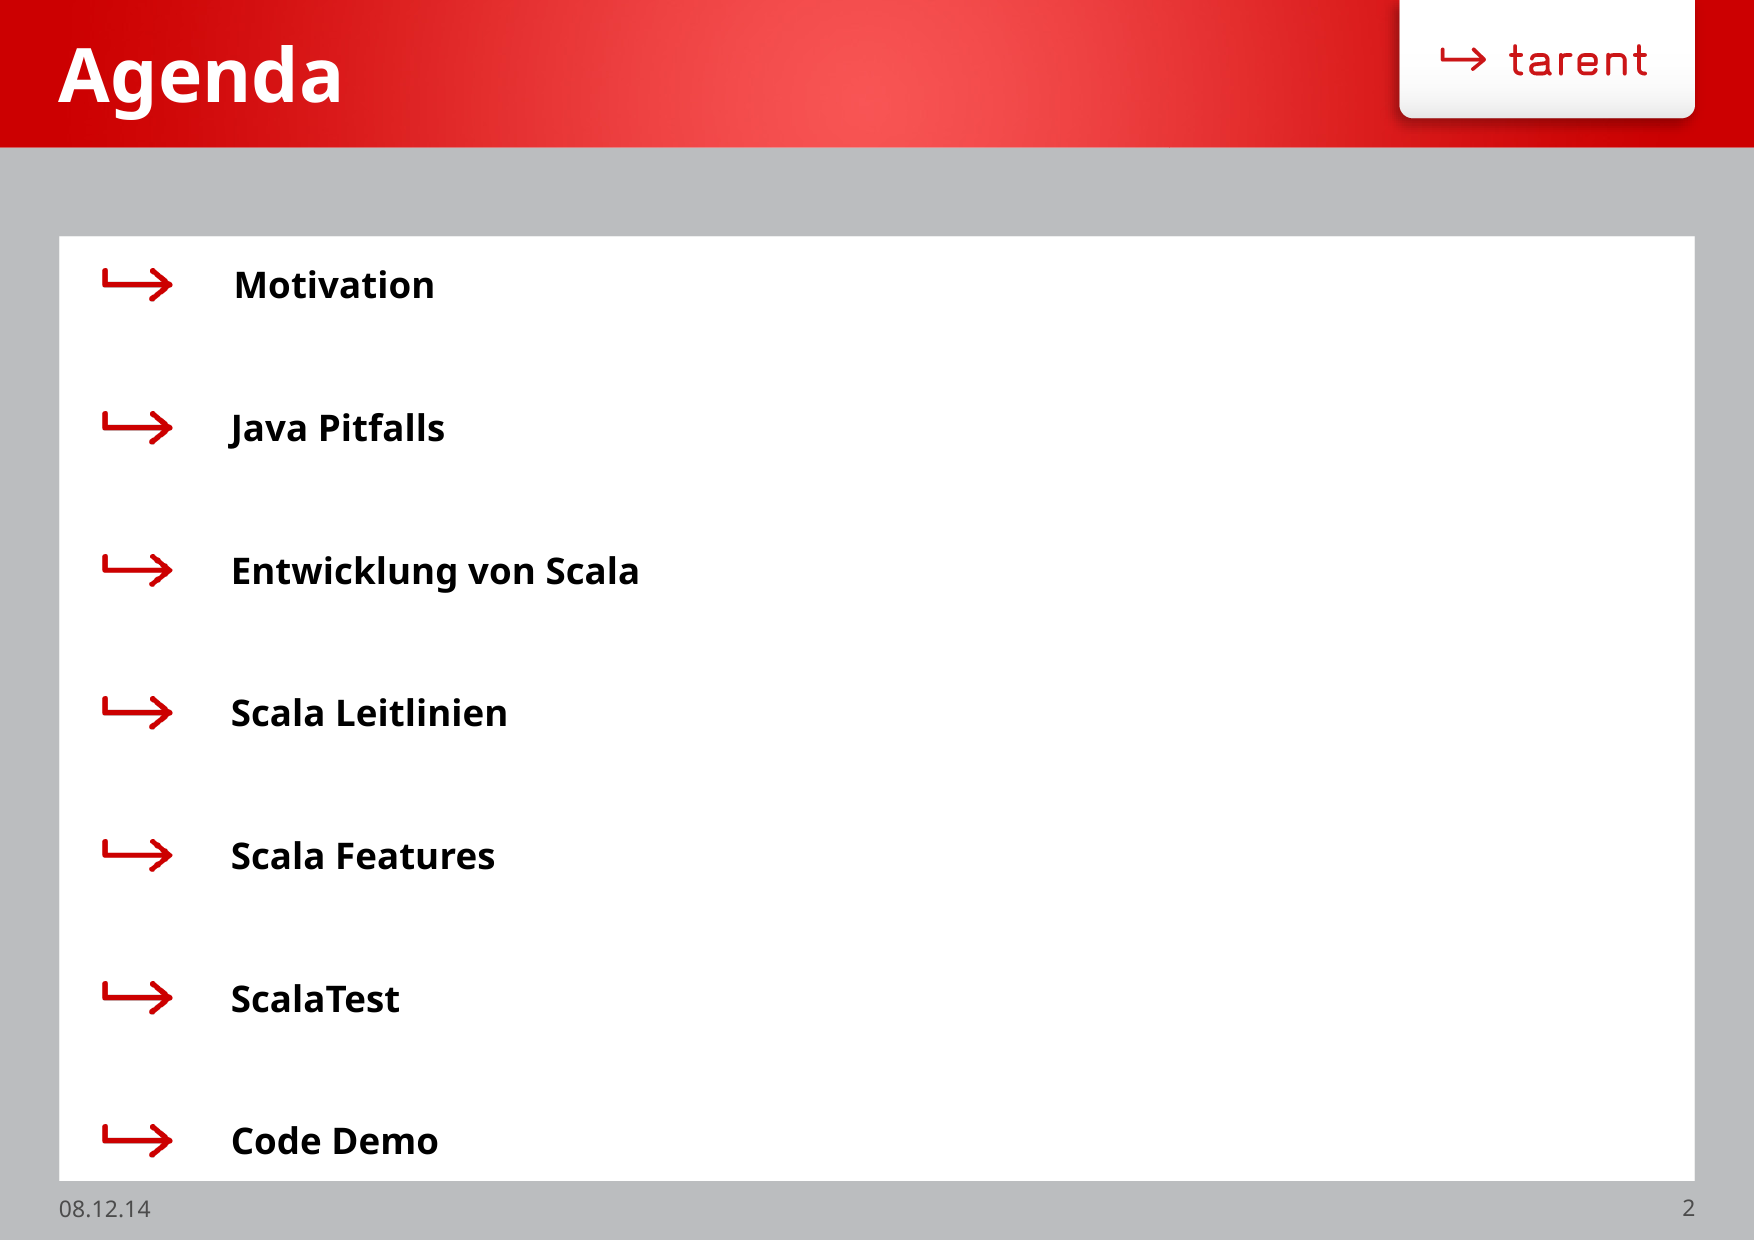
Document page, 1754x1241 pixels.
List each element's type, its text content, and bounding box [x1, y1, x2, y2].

picture [0, 0, 1754, 1240]
title Agenda [58, 0, 1638, 177]
list Motivation Java Pitfalls Entwicklung von Scala Scala Leitlinien Scala Features ScalaTest Code Demo [94, 259, 1667, 1170]
